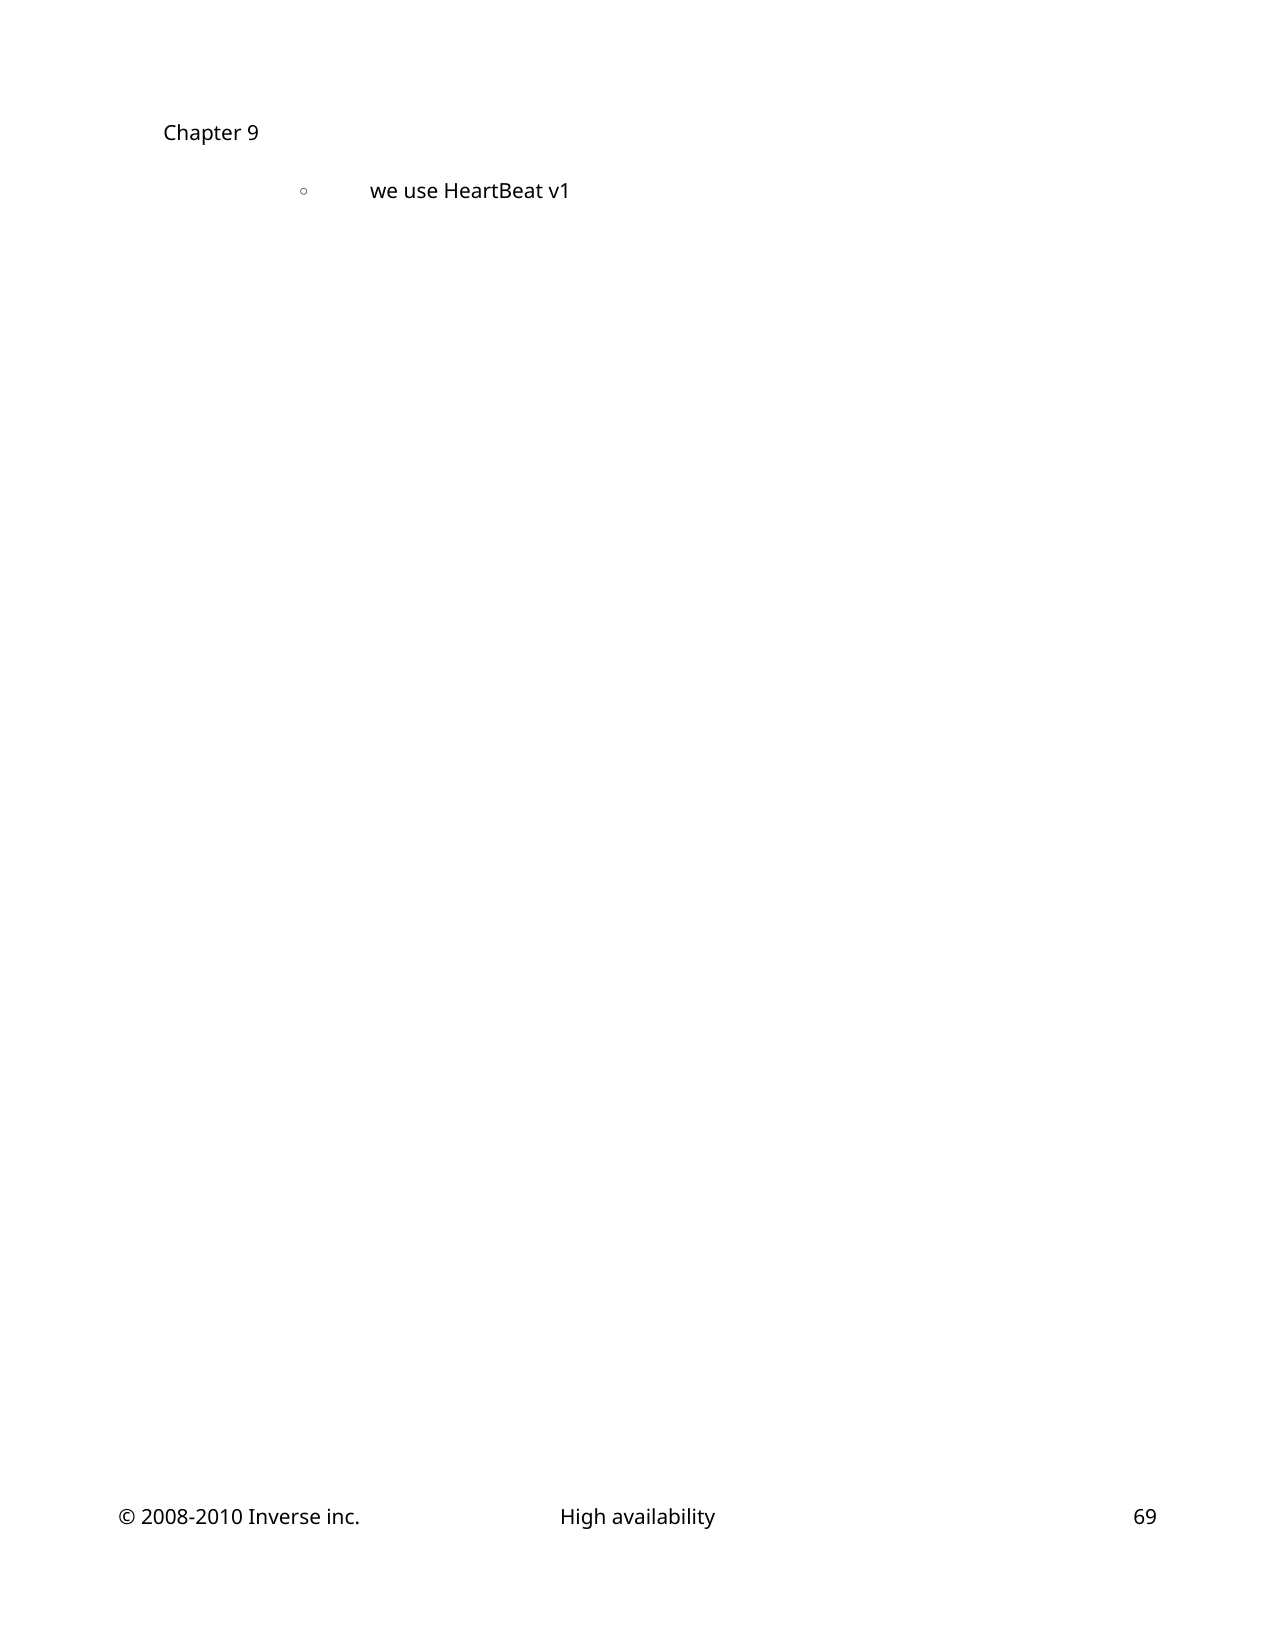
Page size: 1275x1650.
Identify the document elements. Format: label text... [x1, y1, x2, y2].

list we use HeartBeat v1 [296, 176, 1157, 204]
